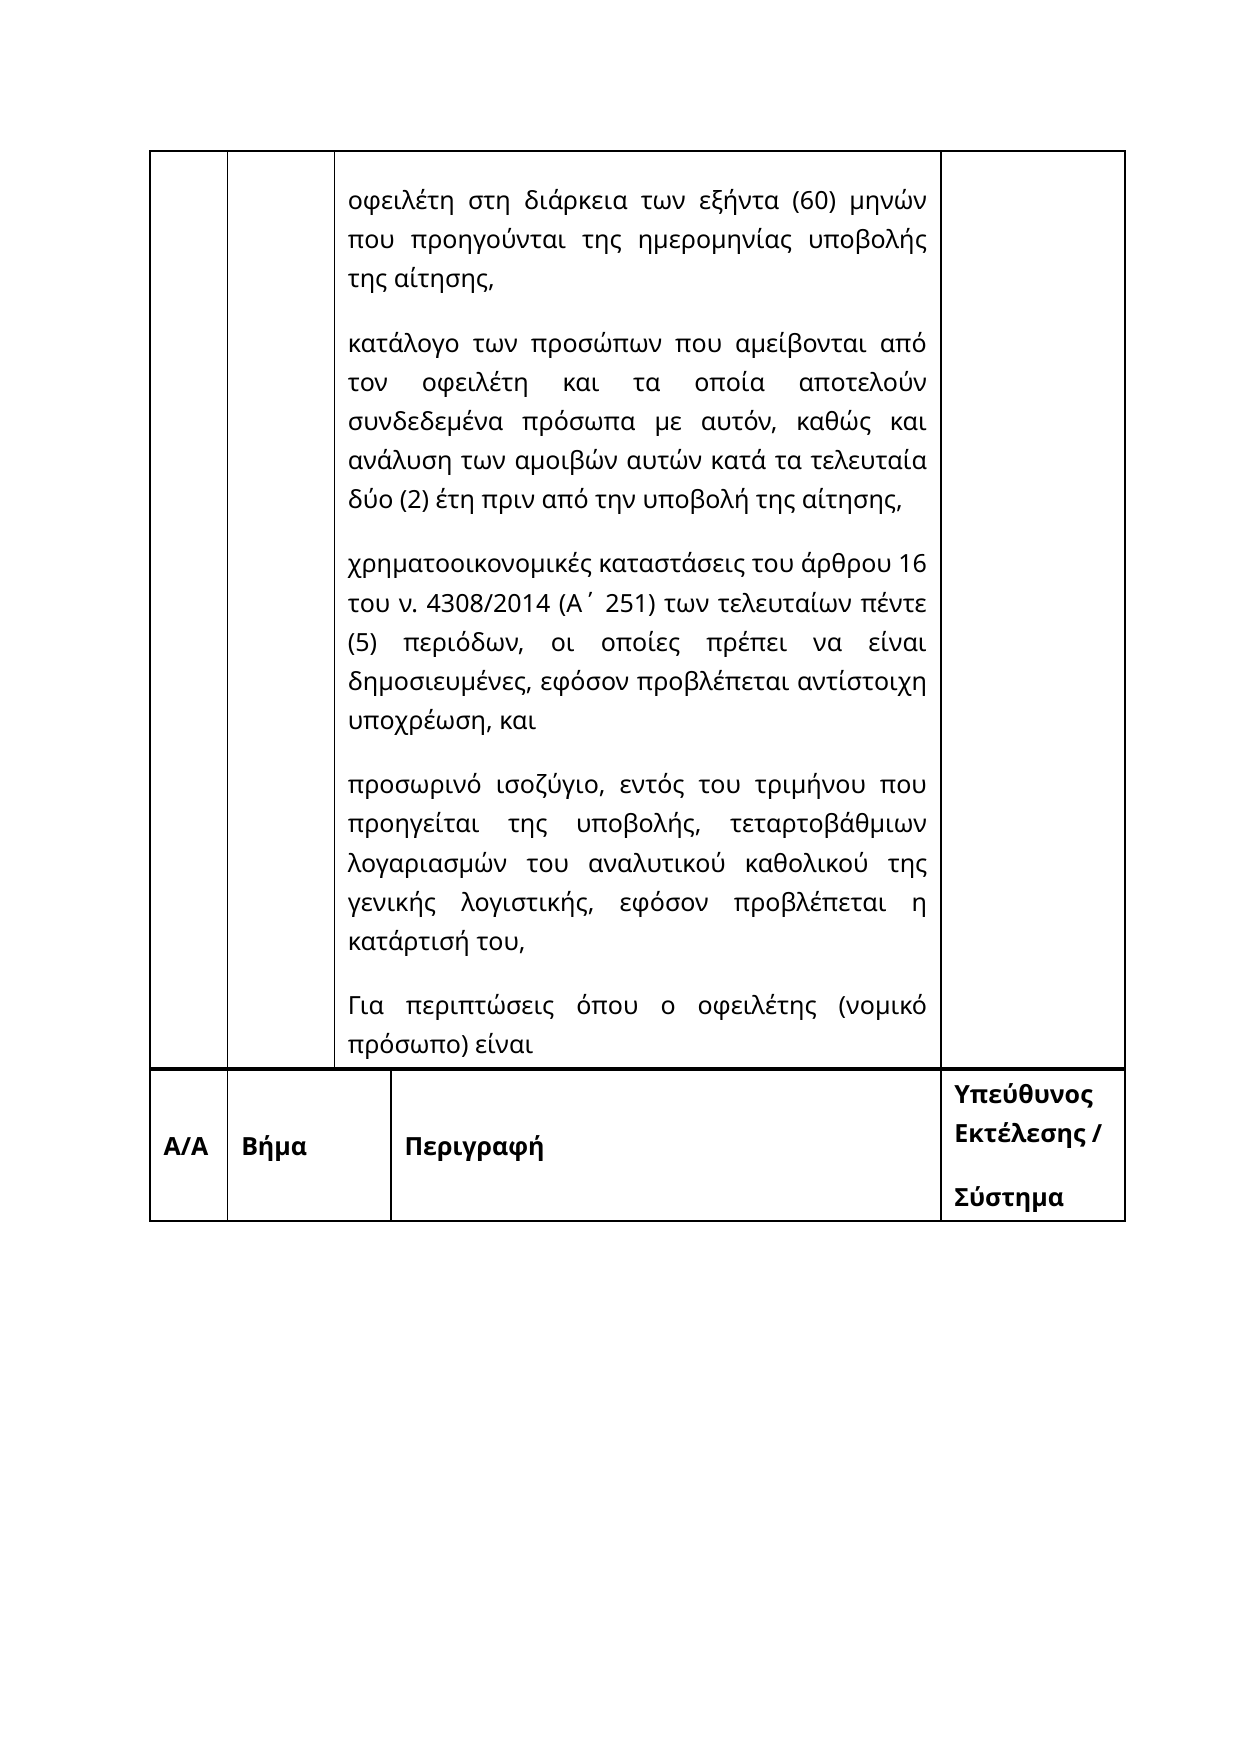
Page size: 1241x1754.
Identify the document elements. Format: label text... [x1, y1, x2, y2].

table_cell [942, 152, 1124, 1067]
table_header Περιγραφή [392, 1071, 940, 1220]
table_header Βήμα [228, 1071, 390, 1220]
table_header Α/Α [151, 1071, 227, 1220]
table_header Υπεύθυνος Εκτέλεσης / Σύστημα [942, 1071, 1124, 1220]
table_cell [228, 152, 334, 1067]
table_cell [151, 152, 227, 1067]
table_cell οφειλέτη στη διάρκεια των εξήντα (60) μηνών που προηγούνται της ημερομηνίας υποβολής της αίτησης, κατάλογο των προσώπων που αμείβονται από τον οφειλέτη και τα οποία αποτελούν συνδεδεμένα πρόσωπα με αυτόν, καθώς και ανάλυση των αμοιβών αυτών κατά τα τελευταία δύο (2) έτη πριν από την υποβολή της αίτησης, χρηματοοικονομικές καταστάσεις του άρθρου 16 του ν. 4308/2014 (Α΄ 251) των τελευταίων πέντε (5) περιόδων, οι οποίες πρέπει να είναι δημοσιευμένες, εφόσον προβλέπεται αντίστοιχη υποχρέωση, και προσωρινό ισοζύγιο, εντός του τριμήνου που προηγείται της υποβολής, τεταρτοβάθμιων λογαριασμών του αναλυτικού καθολικού της γενικής λογιστικής, εφόσον προβλέπεται η κατάρτισή του, Για περιπτώσεις όπου ο οφειλέτης (νομικό πρόσωπο) είναι [335, 152, 940, 1067]
